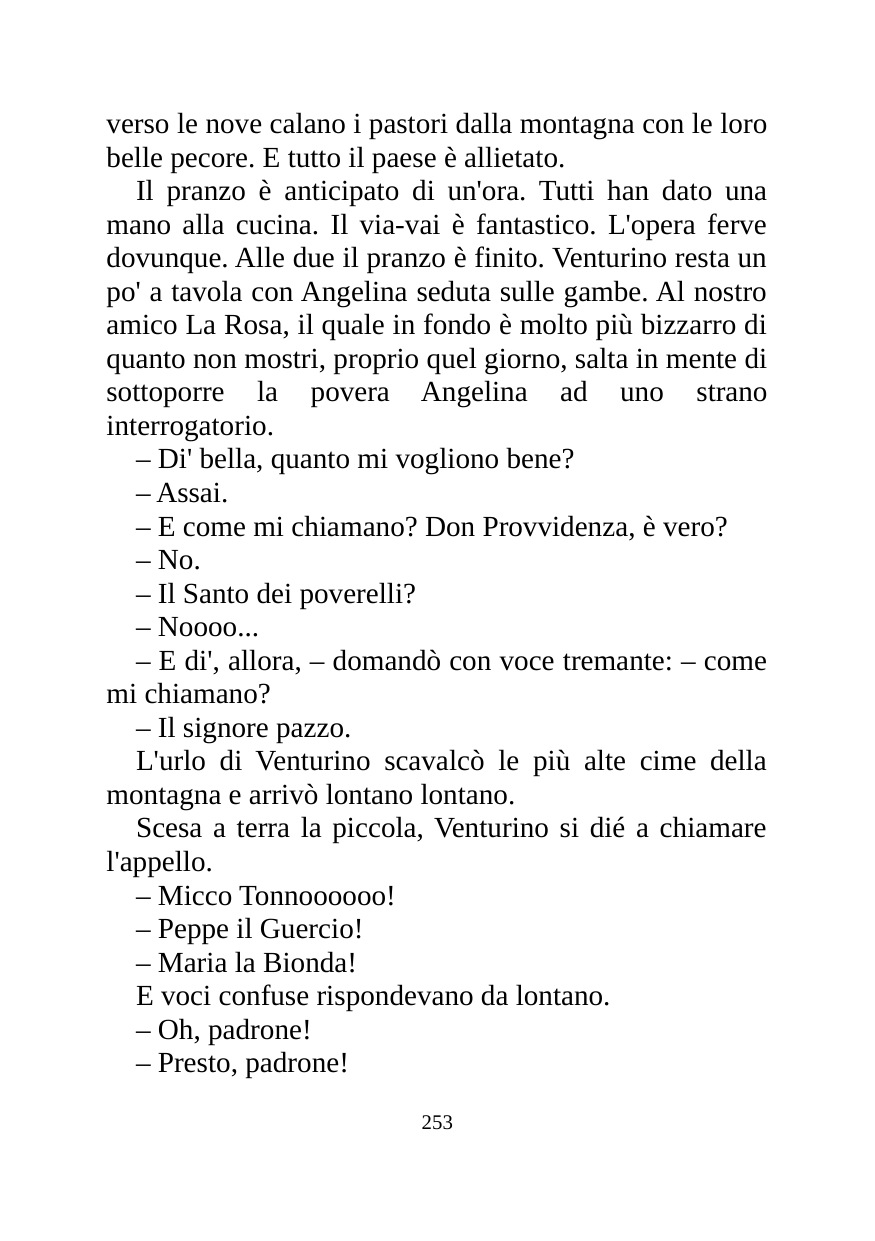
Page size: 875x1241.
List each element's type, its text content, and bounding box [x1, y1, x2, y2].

text – E come mi chiamano? Don Provvidenza, è vero? [106, 509, 768, 542]
text – Micco Tonnoooooo! [106, 878, 768, 911]
text – E di', allora, – domandò con voce tremante: – come mi chiamano? [106, 643, 768, 710]
text L'urlo di Venturino scavalcò le più alte cime della montagna e arrivò lontano lontano. [106, 743, 768, 811]
text E voci confuse rispondevano da lontano. [106, 978, 768, 1012]
text verso le nove calano i pastori dalla montagna con le loro belle pecore. E tutto il paese è allietato. [106, 106, 768, 173]
text – Il Santo dei poverelli? [106, 576, 768, 609]
text – No. [106, 542, 768, 576]
text – Assai. [106, 475, 768, 509]
text – Presto, padrone! [106, 1045, 768, 1079]
text – Noooo... [106, 609, 768, 643]
text – Di' bella, quanto mi vogliono bene? [106, 442, 768, 475]
text – Peppe il Guercio! [106, 911, 768, 945]
text – Oh, padrone! [106, 1012, 768, 1045]
text – Maria la Bionda! [106, 945, 768, 978]
text Scesa a terra la piccola, Venturino si dié a chiamare l'appello. [106, 811, 768, 878]
text Il pranzo è anticipato di un'ora. Tutti han dato una mano alla cucina. Il via-vai è fantastico. L'opera ferve dovunque. Alle due il pranzo è finito. Venturino resta un po' a tavola con Angelina seduta sulle gambe. Al nostro amico La Rosa, il quale in fondo è molto più bizzarro di quanto non mostri, proprio quel giorno, salta in mente di sottoporre la povera Angelina ad uno strano interrogatorio. [106, 173, 768, 442]
text – Il signore pazzo. [106, 710, 768, 743]
